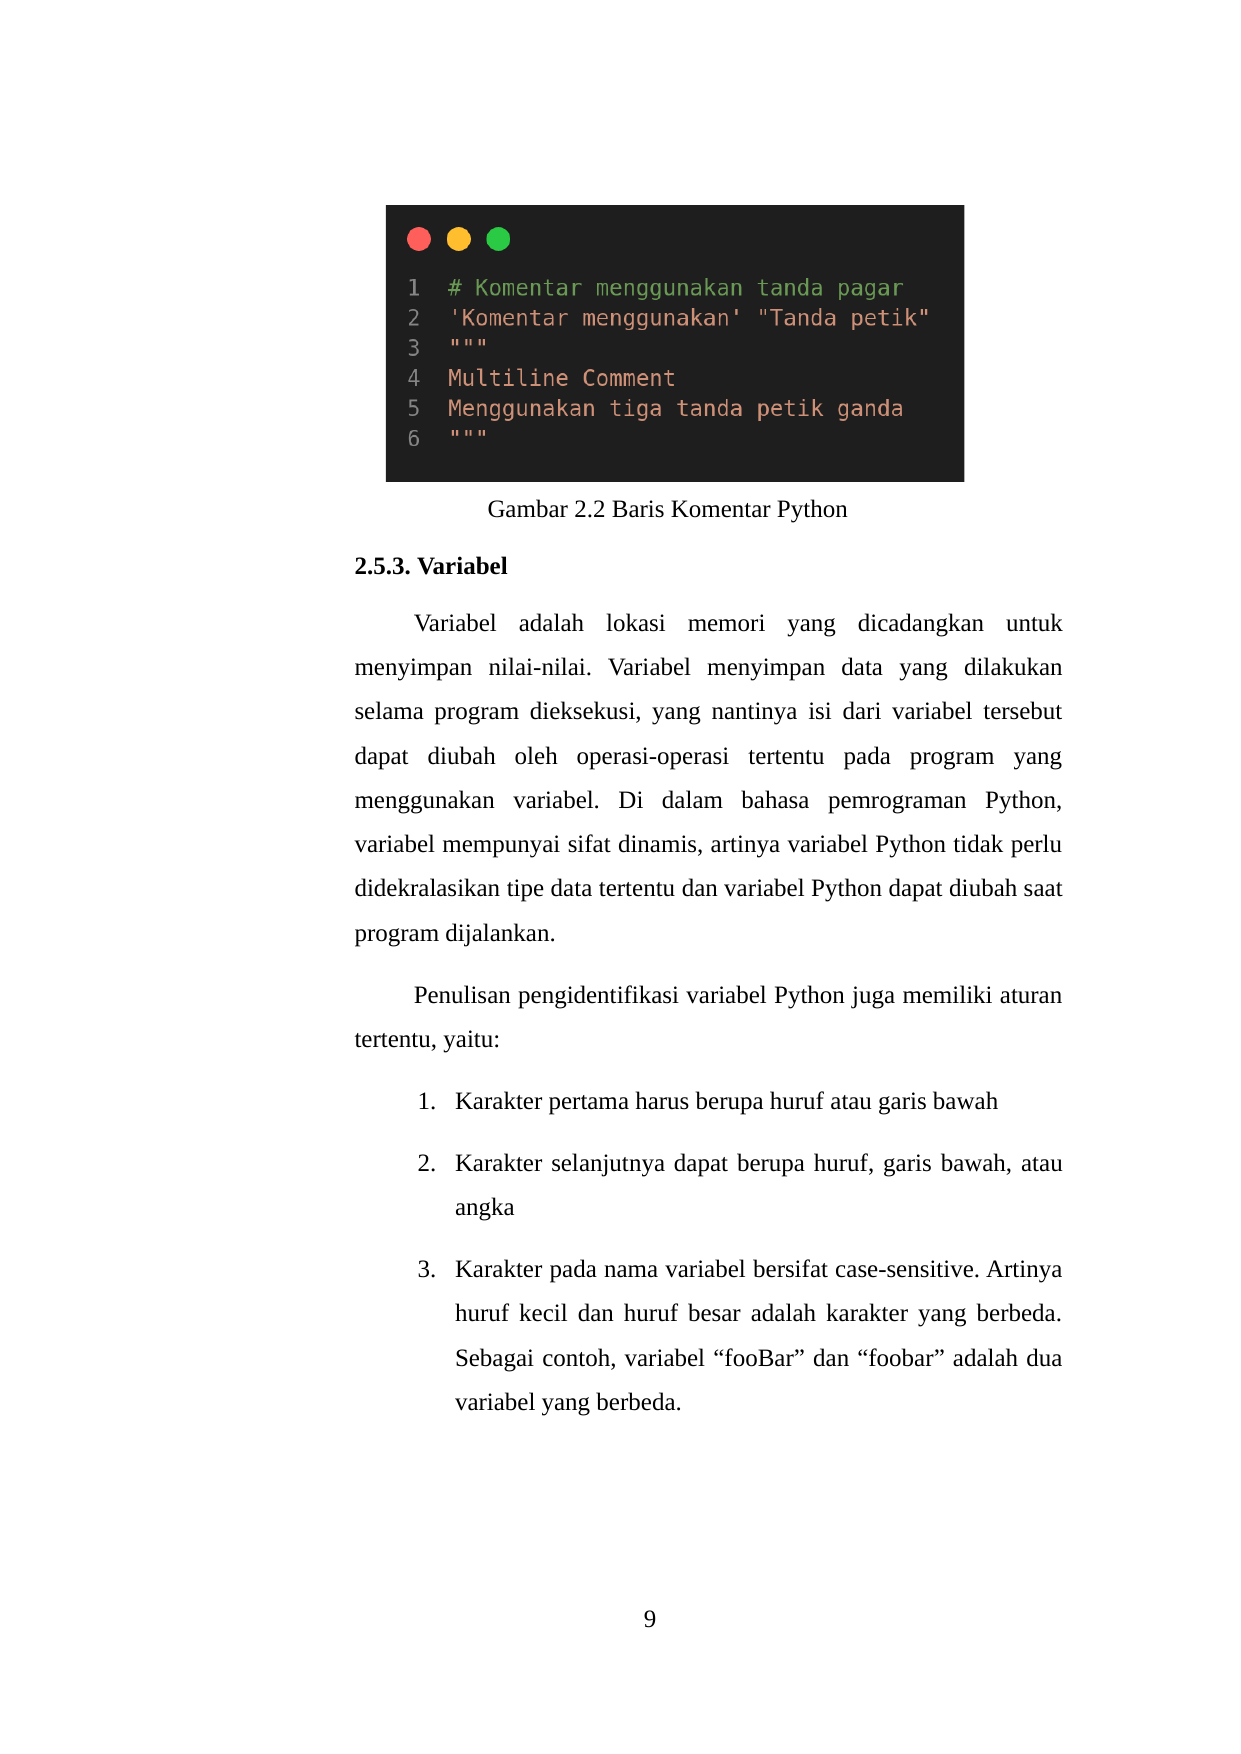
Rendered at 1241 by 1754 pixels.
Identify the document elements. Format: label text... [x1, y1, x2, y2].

picture [385, 205, 965, 482]
subtitle Variabel [354, 177, 1063, 583]
list Gambar 2.2 Baris Komentar Python [378, 195, 957, 526]
text Variabel adalah lokasi memori yang dicadangkan untuk menyimpan nilai-nilai. Variabel menyimpan data yang dilakukan selama program dieksekusi, yang nantinya isi dari variabel tersebut dapat diubah oleh operasi-operasi tertentu pada program yang menggunakan variabel. Di dalam bahasa pemrograman Python, variabel mempunyai sifat dinamis, artinya variabel Python tidak perlu didekralasikan tipe data tertentu dan variabel Python dapat diubah saat program dijalankan. [354, 596, 1063, 950]
list Karakter selanjutnya dapat berupa huruf, garis bawah, atau angka [417, 1136, 1063, 1224]
text Penulisan pengidentifikasi variabel Python juga memiliki aturan tertentu, yaitu: [354, 968, 1063, 1056]
list Karakter pada nama variabel bersifat case-sensitive. Artinya huruf kecil dan huruf besar adalah karakter yang berbeda. Sebagai contoh, variabel “fooBar” dan “foobar” adalah dua variabel yang berbeda. [417, 1242, 1063, 1419]
list Karakter pertama harus berupa huruf atau garis bawah [417, 1074, 1063, 1118]
